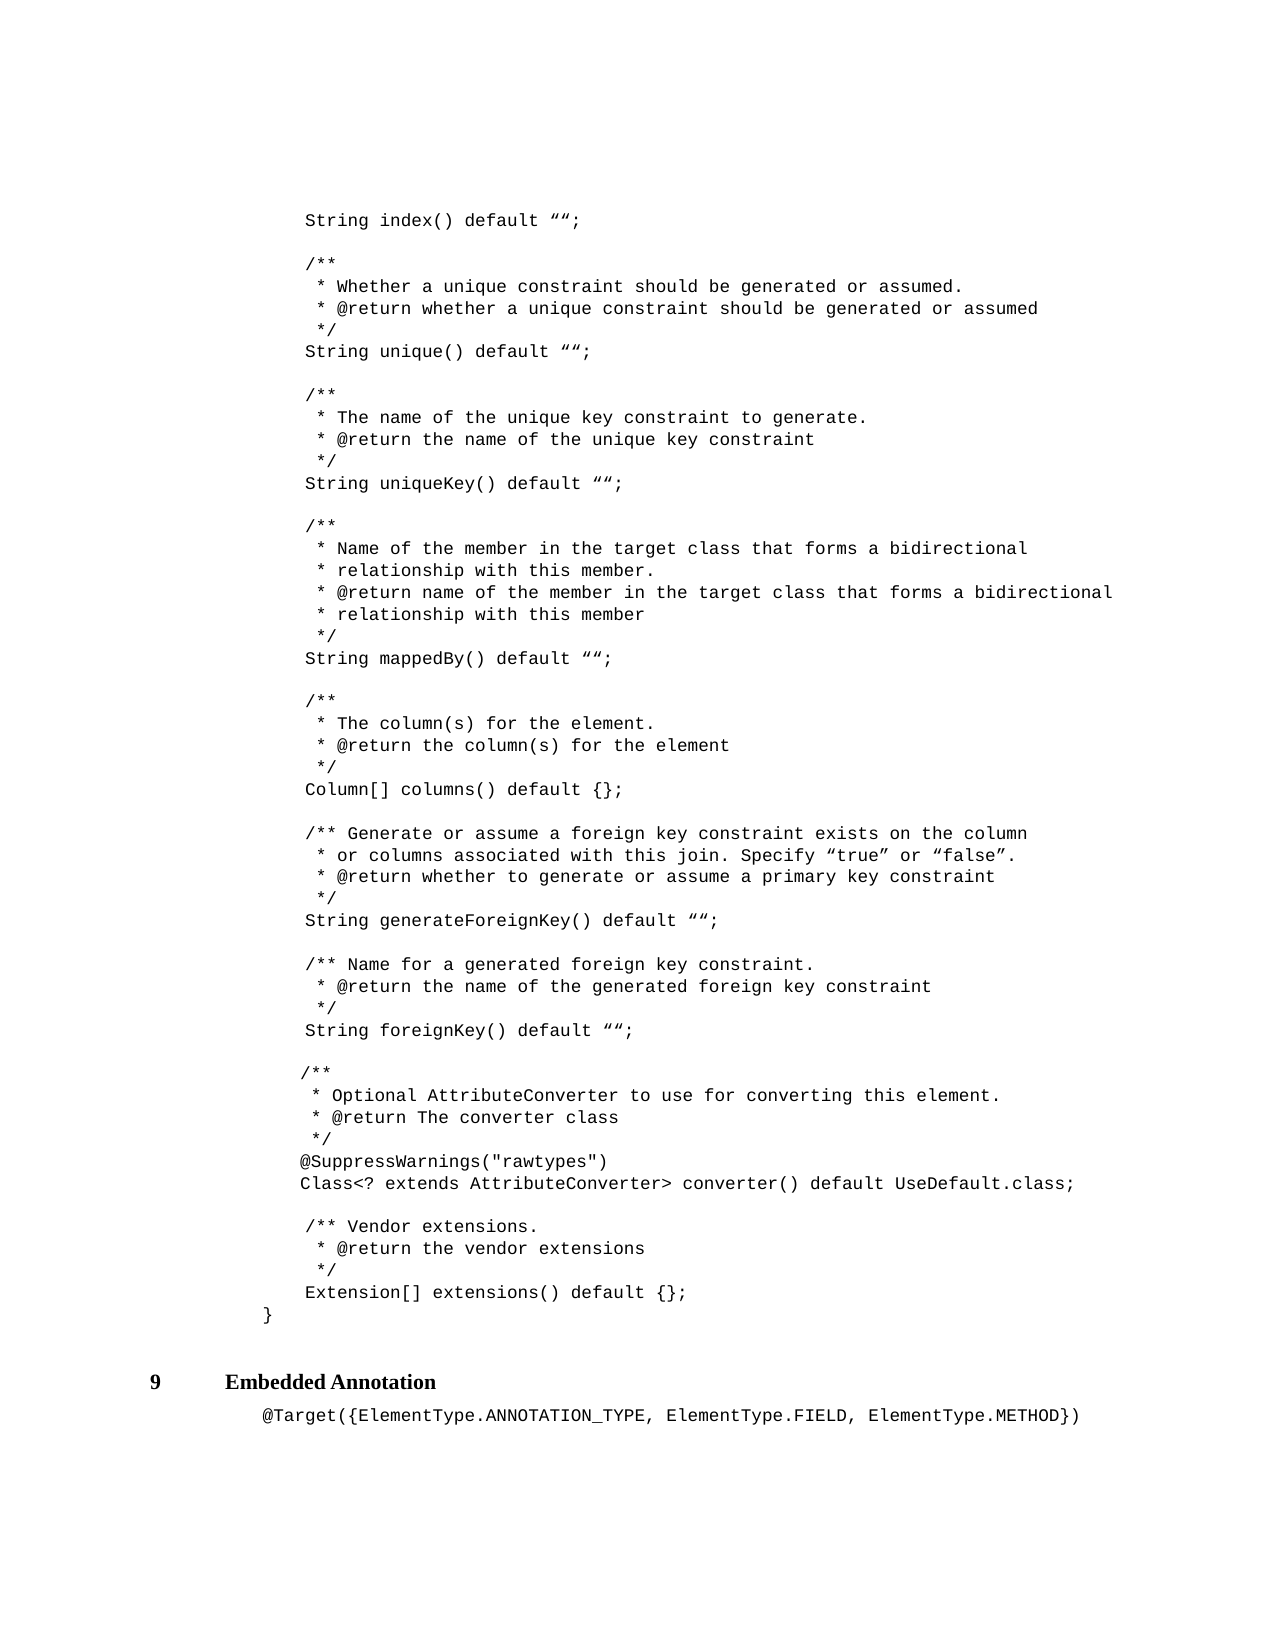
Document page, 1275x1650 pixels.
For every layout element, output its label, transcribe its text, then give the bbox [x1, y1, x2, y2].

text */ [262, 1129, 1125, 1151]
text String index() default ““; [262, 210, 1125, 232]
text @Target({ElementType.ANNOTATION_TYPE, ElementType.FIELD, ElementType.METHOD}) [262, 1405, 1125, 1427]
text * Name of the member in the target class that forms a bidirectional [262, 538, 1125, 560]
text * @return name of the member in the target class that forms a bidirectional [262, 582, 1125, 604]
text @SuppressWarnings("rawtypes") [262, 1151, 1125, 1172]
text * @return the vendor extensions [262, 1238, 1125, 1260]
text * @return whether to generate or assume a primary key constraint [262, 866, 1125, 888]
text * relationship with this member [262, 604, 1125, 626]
text * @return the name of the unique key constraint [262, 429, 1125, 451]
text * or columns associated with this join. Specify “true” or “false”. [262, 844, 1125, 866]
text /** [262, 385, 1125, 407]
text */ [262, 1260, 1125, 1282]
text String generateForeignKey() default ““; [262, 910, 1125, 932]
text * Whether a unique constraint should be generated or assumed. [262, 276, 1125, 297]
text Extension[] extensions() default {}; [262, 1282, 1125, 1304]
text String uniqueKey() default ““; [262, 472, 1125, 494]
text */ [262, 888, 1125, 910]
text * Optional AttributeConverter to use for converting this element. [262, 1085, 1125, 1107]
text String unique() default ““; [262, 341, 1125, 363]
text /** Name for a generated foreign key constraint. [262, 954, 1125, 976]
text /** [262, 1063, 1125, 1085]
text * @return the column(s) for the element [262, 735, 1125, 757]
text * The name of the unique key constraint to generate. [262, 407, 1125, 429]
text */ [262, 451, 1125, 472]
text /** [262, 691, 1125, 713]
text /** [262, 516, 1125, 538]
text * The column(s) for the element. [262, 713, 1125, 735]
text * @return whether a unique constraint should be generated or assumed [262, 297, 1125, 319]
text * @return The converter class [262, 1107, 1125, 1129]
text * relationship with this member. [262, 560, 1125, 582]
text /** Generate or assume a foreign key constraint exists on the column [262, 822, 1125, 844]
text * @return the name of the generated foreign key constraint [262, 976, 1125, 997]
text */ [262, 319, 1125, 341]
text /** Vendor extensions. [262, 1216, 1125, 1238]
text Column[] columns() default {}; [262, 779, 1125, 801]
text } [262, 1304, 1125, 1326]
subtitle Embedded Annotation [150, 1368, 1125, 1394]
text */ [262, 997, 1125, 1019]
text String mappedBy() default ““; [262, 647, 1125, 669]
text /** [262, 254, 1125, 276]
text Class<? extends AttributeConverter> converter() default UseDefault.class; [262, 1172, 1125, 1194]
text String foreignKey() default ““; [262, 1019, 1125, 1041]
text */ [262, 757, 1125, 779]
text */ [262, 626, 1125, 647]
